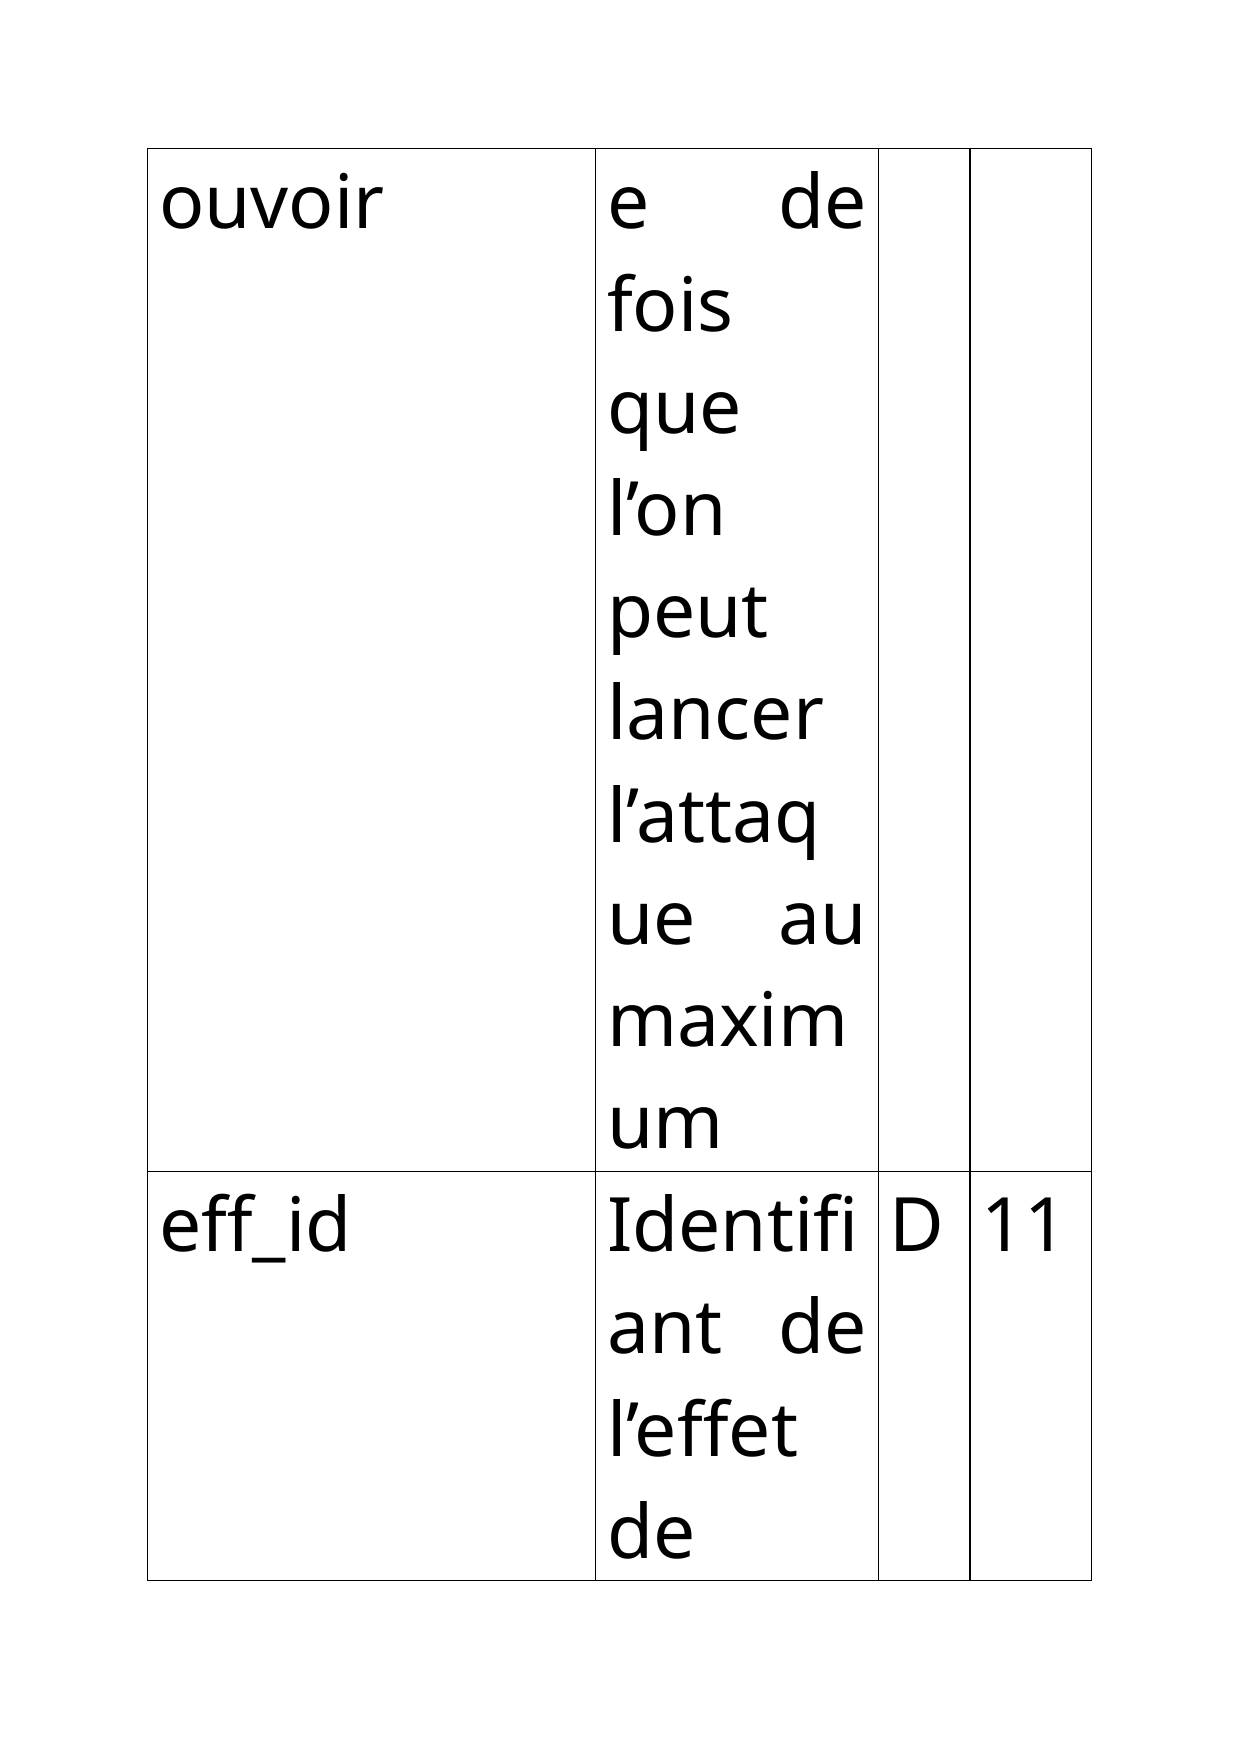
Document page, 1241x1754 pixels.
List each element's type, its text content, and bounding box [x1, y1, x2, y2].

table_cell e de fois que l’on peut lancer l’attaque au maximum [596, 149, 878, 1171]
table_cell ouvoir [148, 149, 595, 1171]
table_cell 11 [971, 1172, 1091, 1580]
table_cell Identifiant de l’effet de [596, 1172, 878, 1580]
table_cell eff_id [148, 1172, 595, 1580]
table_cell D [879, 1172, 969, 1580]
table_cell [971, 149, 1091, 1171]
table_cell [879, 149, 969, 1171]
